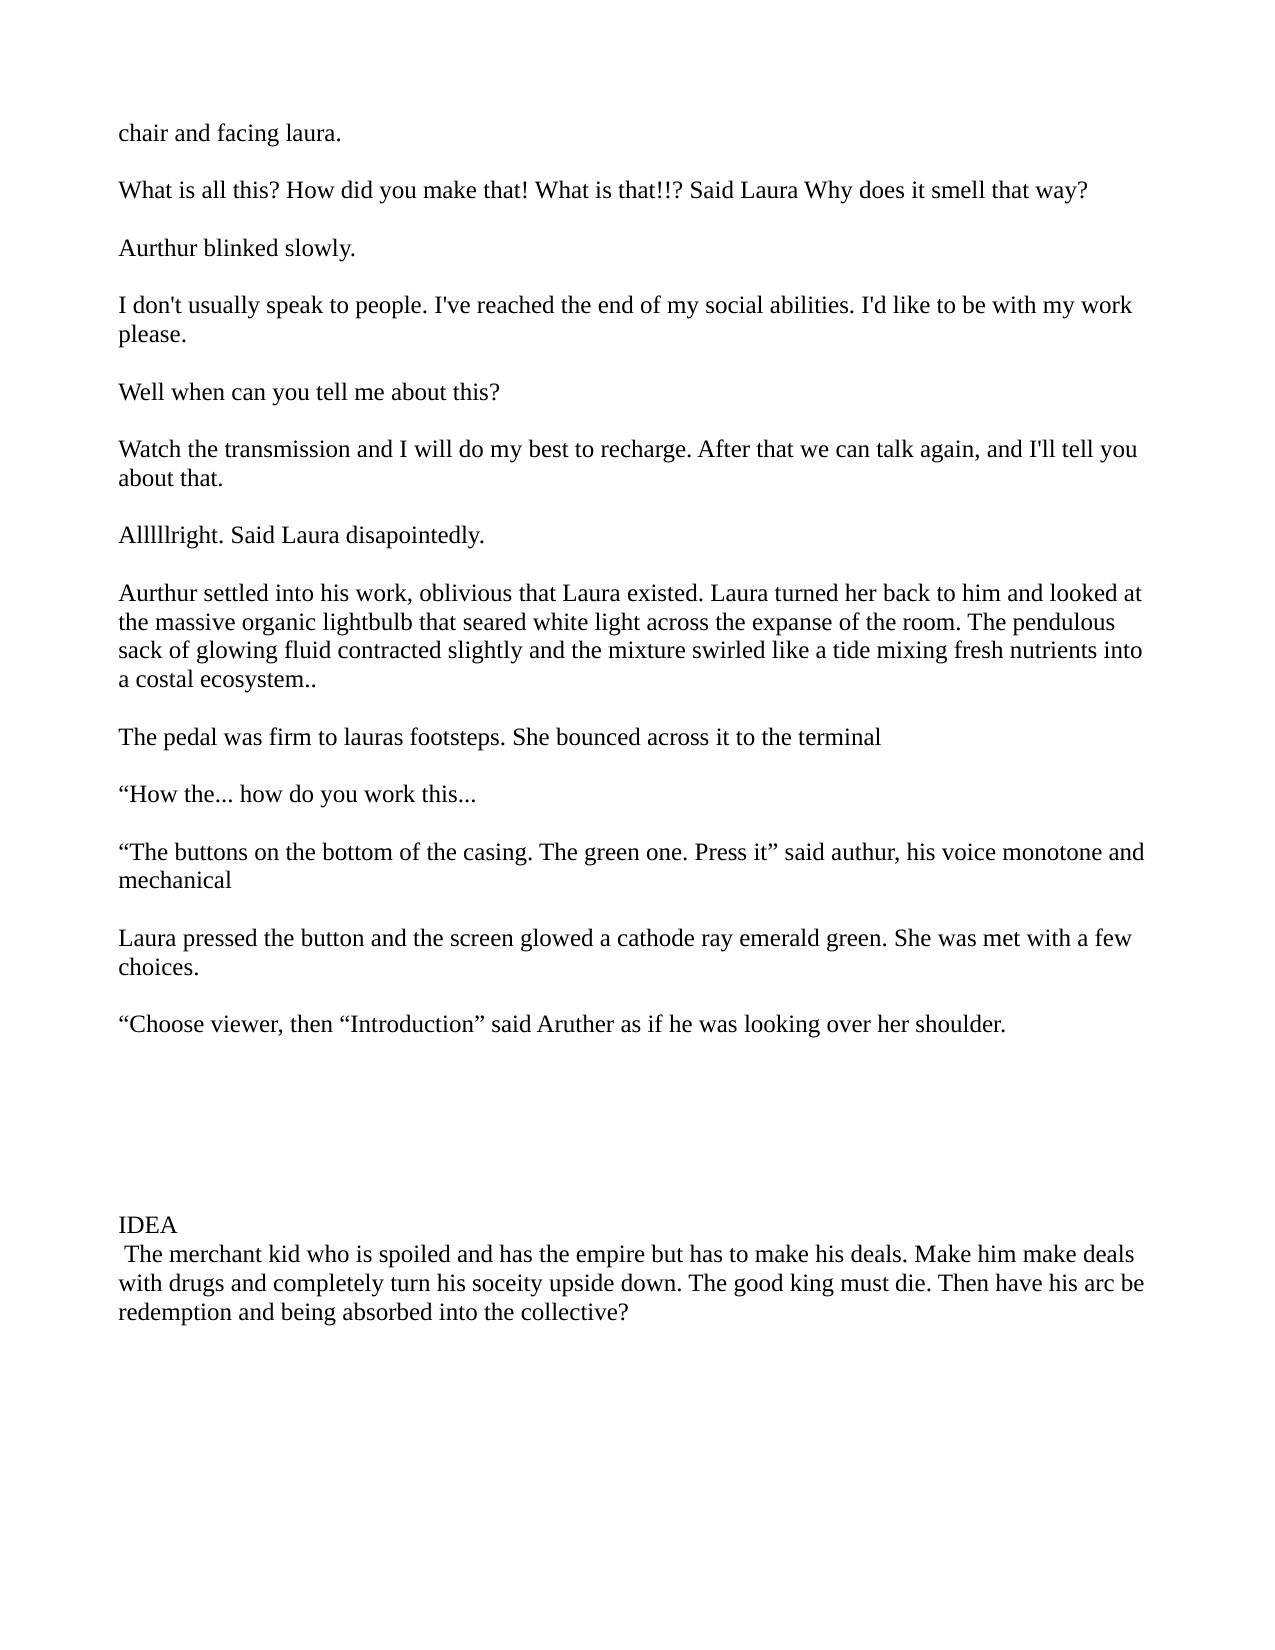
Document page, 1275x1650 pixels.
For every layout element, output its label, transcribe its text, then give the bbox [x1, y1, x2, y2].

text “The buttons on the bottom of the casing. The green one. Press it” said authur, his voice monotone and mechanical [118, 837, 1157, 894]
text Alllllright. Said Laura disapointedly. [118, 521, 1157, 549]
text Laura pressed the button and the screen glowed a cathode ray emerald green. She was met with a few choices. [118, 923, 1157, 981]
text The pedal was firm to lauras footsteps. She bounced across it to the terminal [118, 722, 1157, 751]
text I don't usually speak to people. I've reached the end of my social abilities. I'd like to be with my work please. [118, 291, 1157, 348]
text What is all this? How did you make that! What is that!!? Said Laura Why does it smell that way? [118, 176, 1157, 204]
text chair and facing laura. [118, 118, 1157, 147]
text “Choose viewer, then “Introduction” said Aruther as if he was looking over her shoulder. [118, 1009, 1157, 1038]
text Watch the transmission and I will do my best to recharge. After that we can talk again, and I'll tell you about that. [118, 434, 1157, 492]
text The merchant kid who is spoiled and has the empire but has to make his deals. Make him make deals with drugs and completely turn his soceity upside down. The good king must die. Then have his arc be redemption and being absorbed into the collective? [118, 1239, 1157, 1354]
text “How the... how do you work this... [118, 779, 1157, 808]
text IDEA [118, 1211, 1157, 1239]
text Well when can you tell me about this? [118, 377, 1157, 406]
text Aurthur blinked slowly. [118, 233, 1157, 262]
text Aurthur settled into his work, oblivious that Laura existed. Laura turned her back to him and looked at the massive organic lightbulb that seared white light across the expanse of the room. The pendulous sack of glowing fluid contracted slightly and the mixture swirled like a tide mixing fresh nutrients into a costal ecosystem.. [118, 578, 1157, 693]
